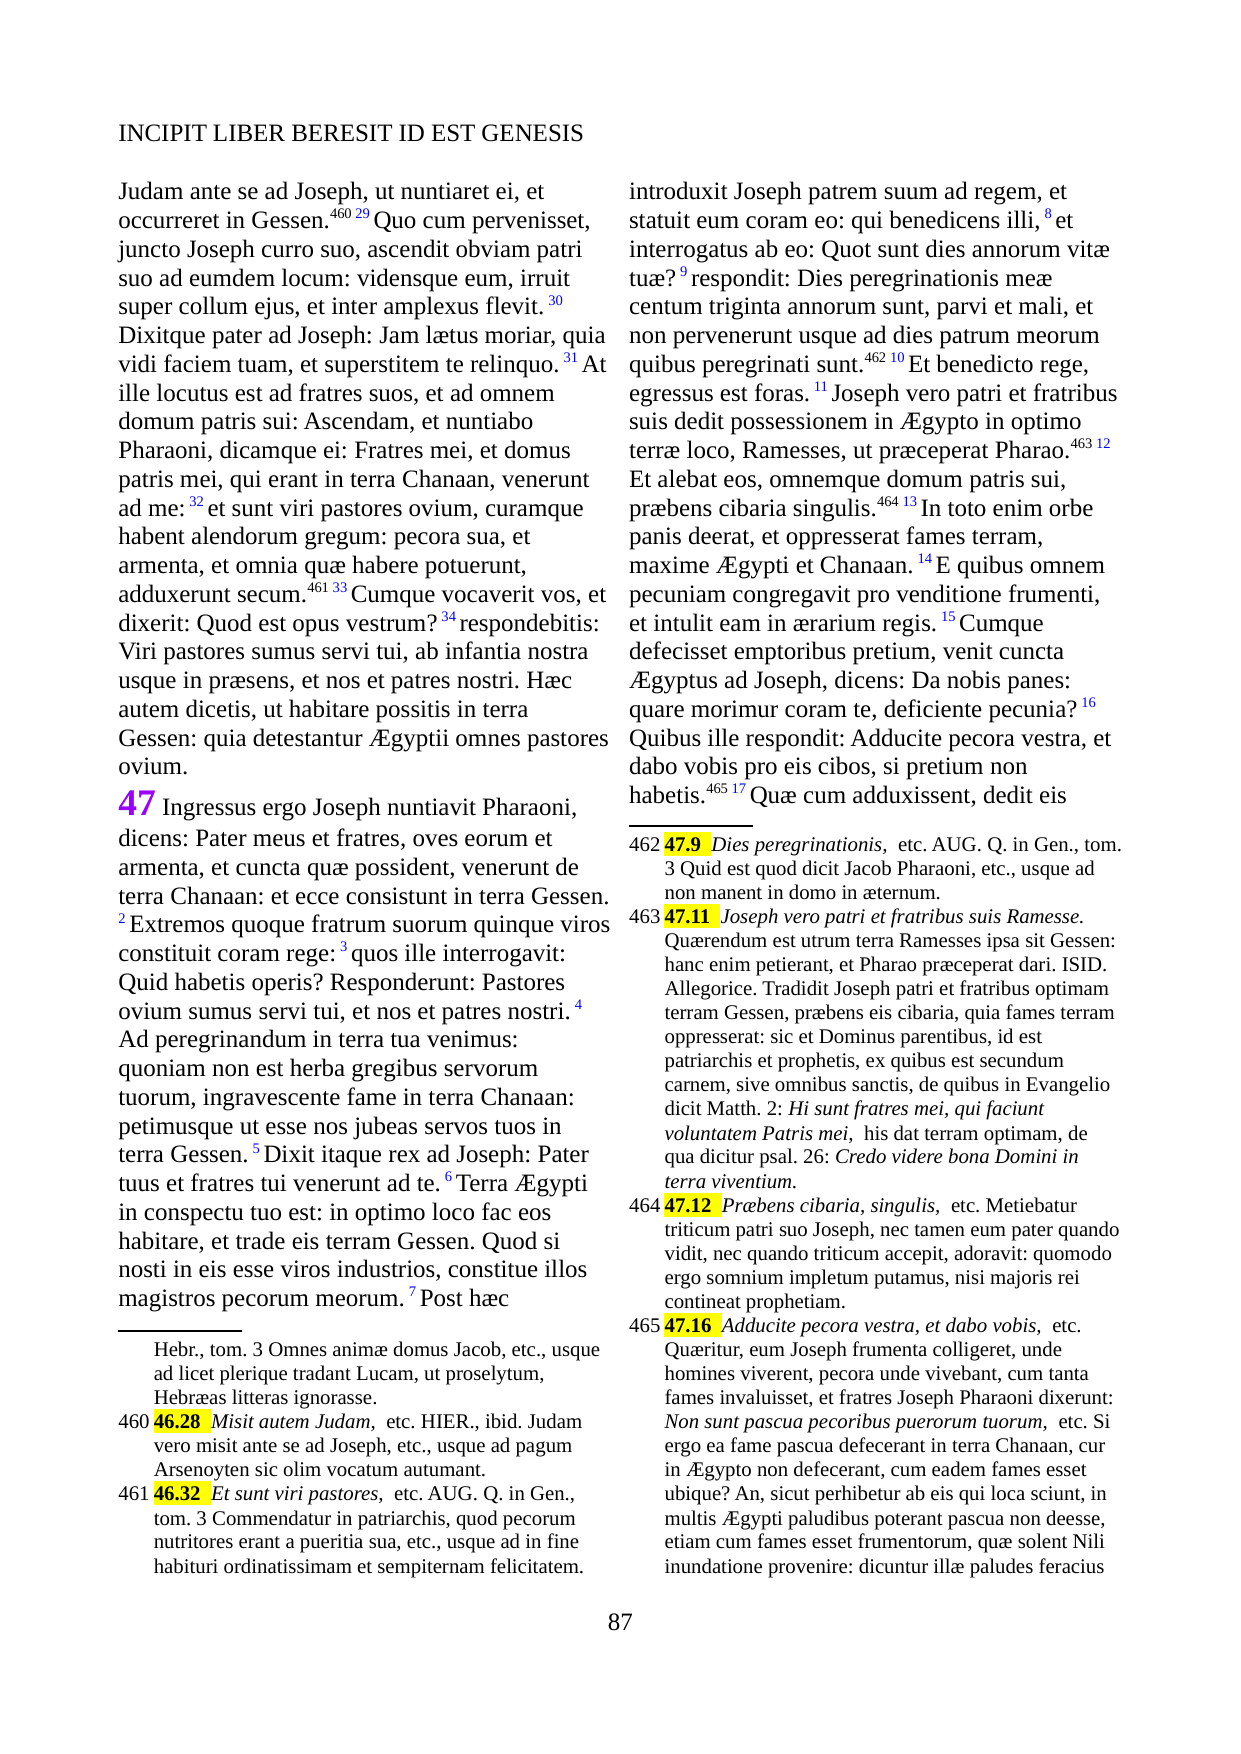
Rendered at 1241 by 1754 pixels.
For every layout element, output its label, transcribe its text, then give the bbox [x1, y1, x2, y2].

text 47.11 Joseph vero patri et fratribus suis Ramesse. Quærendum est utrum terra Ramesses ipsa sit Gessen: hanc enim petierant, et Pharao præceperat dari. ISID. Allegorice. Tradidit Joseph patri et fratribus optimam terram Gessen, præbens eis cibaria, quia fames terram oppresserat: sic et Dominus parentibus, id est patriarchis et prophetis, ex quibus est secundum carnem, sive omnibus sanctis, de quibus in Evangelio dicit Matth. 2: Hi sunt fratres mei, qui faciunt voluntatem Patris mei, his dat terram optimam, de qua dicitur psal. 26: Credo videre bona Domini in terra viventium. [629, 904, 1122, 1193]
text Hebr., tom. 3 Omnes animæ domus Jacob, etc., usque ad licet plerique tradant Lucam, ut proselytum, Hebræas litteras ignorasse. [118, 1337, 611, 1409]
text 46.28 Misit autem Judam, etc. HIER., ibid. Judam vero misit ante se ad Joseph, etc., usque ad pagum Arsenoyten sic olim vocatum autumant. [118, 1409, 611, 1481]
text 47.9 Dies peregrinationis, etc. AUG. Q. in Gen., tom. 3 Quid est quod dicit Jacob Pharaoni, etc., usque ad non manent in domo in æternum. [629, 832, 1122, 904]
text Judam ante se ad Joseph, ut nuntiaret ei, et occurreret in Gessen. 29 Quo cum pervenisset, juncto Joseph curro suo, ascendit obviam patri suo ad eumdem locum: vidensque eum, irruit super collum ejus, et inter amplexus flevit. 30 Dixitque pater ad Joseph: Jam lætus moriar, quia vidi faciem tuam, et superstitem te relinquo. 31 At ille locutus est ad fratres suos, et ad omnem domum patris sui: Ascendam, et nuntiabo Pharaoni, dicamque ei: Fratres mei, et domus patris mei, qui erant in terra Chanaan, venerunt ad me: 32 et sunt viri pastores ovium, curamque habent alendorum gregum: pecora sua, et armenta, et omnia quæ habere potuerunt, adduxerunt secum. 33 Cumque vocaverit vos, et dixerit: Quod est opus vestrum? 34 respondebitis: Viri pastores sumus servi tui, ab infantia nostra usque in præsens, et nos et patres nostri. Hæc autem dicetis, ut habitare possitis in terra Gessen: quia detestantur Ægyptii omnes pastores ovium. [118, 176, 611, 780]
text 46.32 Et sunt viri pastores, etc. AUG. Q. in Gen., tom. 3 Commendatur in patriarchis, quod pecorum nutritores erant a pueritia sua, etc., usque ad in fine habituri ordinatissimam et sempiternam felicitatem. [118, 1481, 611, 1578]
text introduxit Joseph patrem suum ad regem, et statuit eum coram eo: qui benedicens illi, 8 et interrogatus ab eo: Quot sunt dies annorum vitæ tuæ? 9 respondit: Dies peregrinationis meæ centum triginta annorum sunt, parvi et mali, et non pervenerunt usque ad dies patrum meorum quibus peregrinati sunt. 10 Et benedicto rege, egressus est foras. 11 Joseph vero patri et fratribus suis dedit possessionem in Ægypto in optimo terræ loco, Ramesses, ut præceperat Pharao. 12 Et alebat eos, omnemque domum patris sui, præbens cibaria singulis. 13 In toto enim orbe panis deerat, et oppresserat fames terram, maxime Ægypti et Chanaan. 14 E quibus omnem pecuniam congregavit pro venditione frumenti, et intulit eam in ærarium regis. 15 Cumque defecisset emptoribus pretium, venit cuncta Ægyptus ad Joseph, dicens: Da nobis panes: quare morimur coram te, deficiente pecunia? 16 Quibus ille respondit: Adducite pecora vestra, et dabo vobis pro eis cibos, si pretium non habetis. 17 Quæ cum adduxissent, dedit eis [629, 176, 1122, 809]
text 47.12 Præbens cibaria, singulis, etc. Metiebatur triticum patri suo Joseph, nec tamen eum pater quando vidit, nec quando triticum accepit, adoravit: quomodo ergo somnium impletum putamus, nisi majoris rei contineat prophetiam. [629, 1193, 1122, 1313]
text 47.16 Adducite pecora vestra, et dabo vobis, etc. Quæritur, eum Joseph frumenta colligeret, unde homines viverent, pecora unde vivebant, cum tanta fames invaluisset, et fratres Joseph Pharaoni dixerunt: Non sunt pascua pecoribus puerorum tuorum, etc. Si ergo ea fame pascua defecerant in terra Chanaan, cur in Ægypto non defecerant, cum eadem fames esset ubique? An, sicut perhibetur ab eis qui loca sciunt, in multis Ægypti paludibus poterant pascua non deesse, etiam cum fames esset frumentorum, quæ solent Nili inundatione provenire: dicuntur illæ paludes feracius [629, 1313, 1122, 1578]
text 47 Ingressus ergo Joseph nuntiavit Pharaoni, dicens: Pater meus et fratres, oves eorum et armenta, et cuncta quæ possident, venerunt de terra Chanaan: et ecce consistunt in terra Gessen. 2 Extremos quoque fratrum suorum quinque viros constituit coram rege: 3 quos ille interrogavit: Quid habetis operis? Responderunt: Pastores ovium sumus servi tui, et nos et patres nostri. 4 Ad peregrinandum in terra tua venimus: quoniam non est herba gregibus servorum tuorum, ingravescente fame in terra Chanaan: petimusque ut esse nos jubeas servos tuos in terra Gessen. 5 Dixit itaque rex ad Joseph: Pater tuus et fratres tui venerunt ad te. 6 Terra Ægypti in conspectu tuo est: in optimo loco fac eos habitare, et trade eis terram Gessen. Quod si nosti in eis esse viros industrios, constitue illos magistros pecorum meorum. 7 Post hæc [118, 780, 611, 1312]
